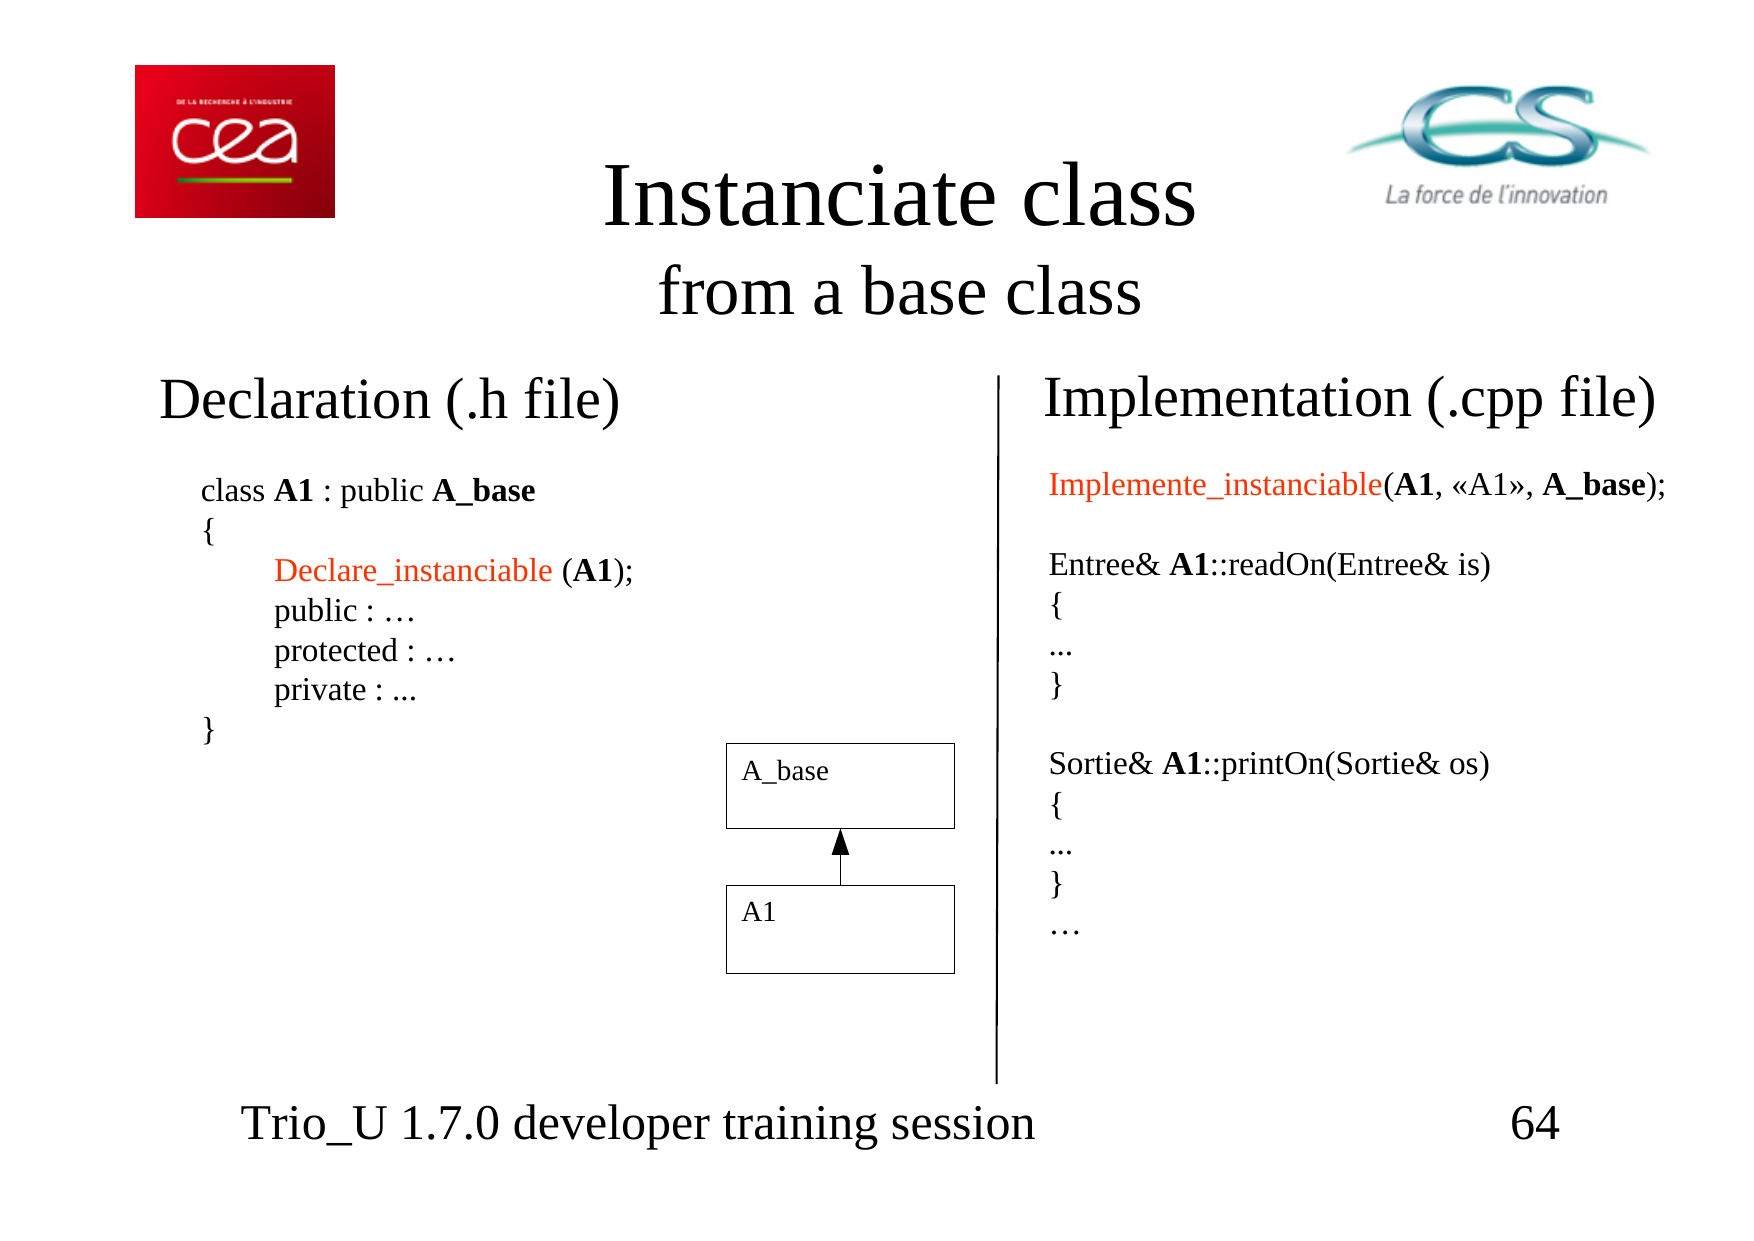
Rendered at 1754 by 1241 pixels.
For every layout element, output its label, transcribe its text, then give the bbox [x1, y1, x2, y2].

text_box class A1 : public A_base { Declare_instanciable (A1); public : … protected : … private : ... } [186, 460, 649, 836]
picture [1340, 73, 1662, 218]
title Instanciate class from a base class [225, 126, 1577, 336]
text_box Declaration (.h file) [145, 352, 637, 438]
text_box Implemente_instanciable(A1, «A1», A_base); Entree& A1::readOn(Entree& is) { ... } Sortie& A1::printOn(Sortie& os) { ... } … [1033, 454, 1682, 950]
text_box Implementation (.cpp file) [1028, 350, 1672, 436]
picture [135, 65, 335, 218]
text_box A1 [726, 885, 955, 974]
text_box A_base [726, 743, 955, 829]
